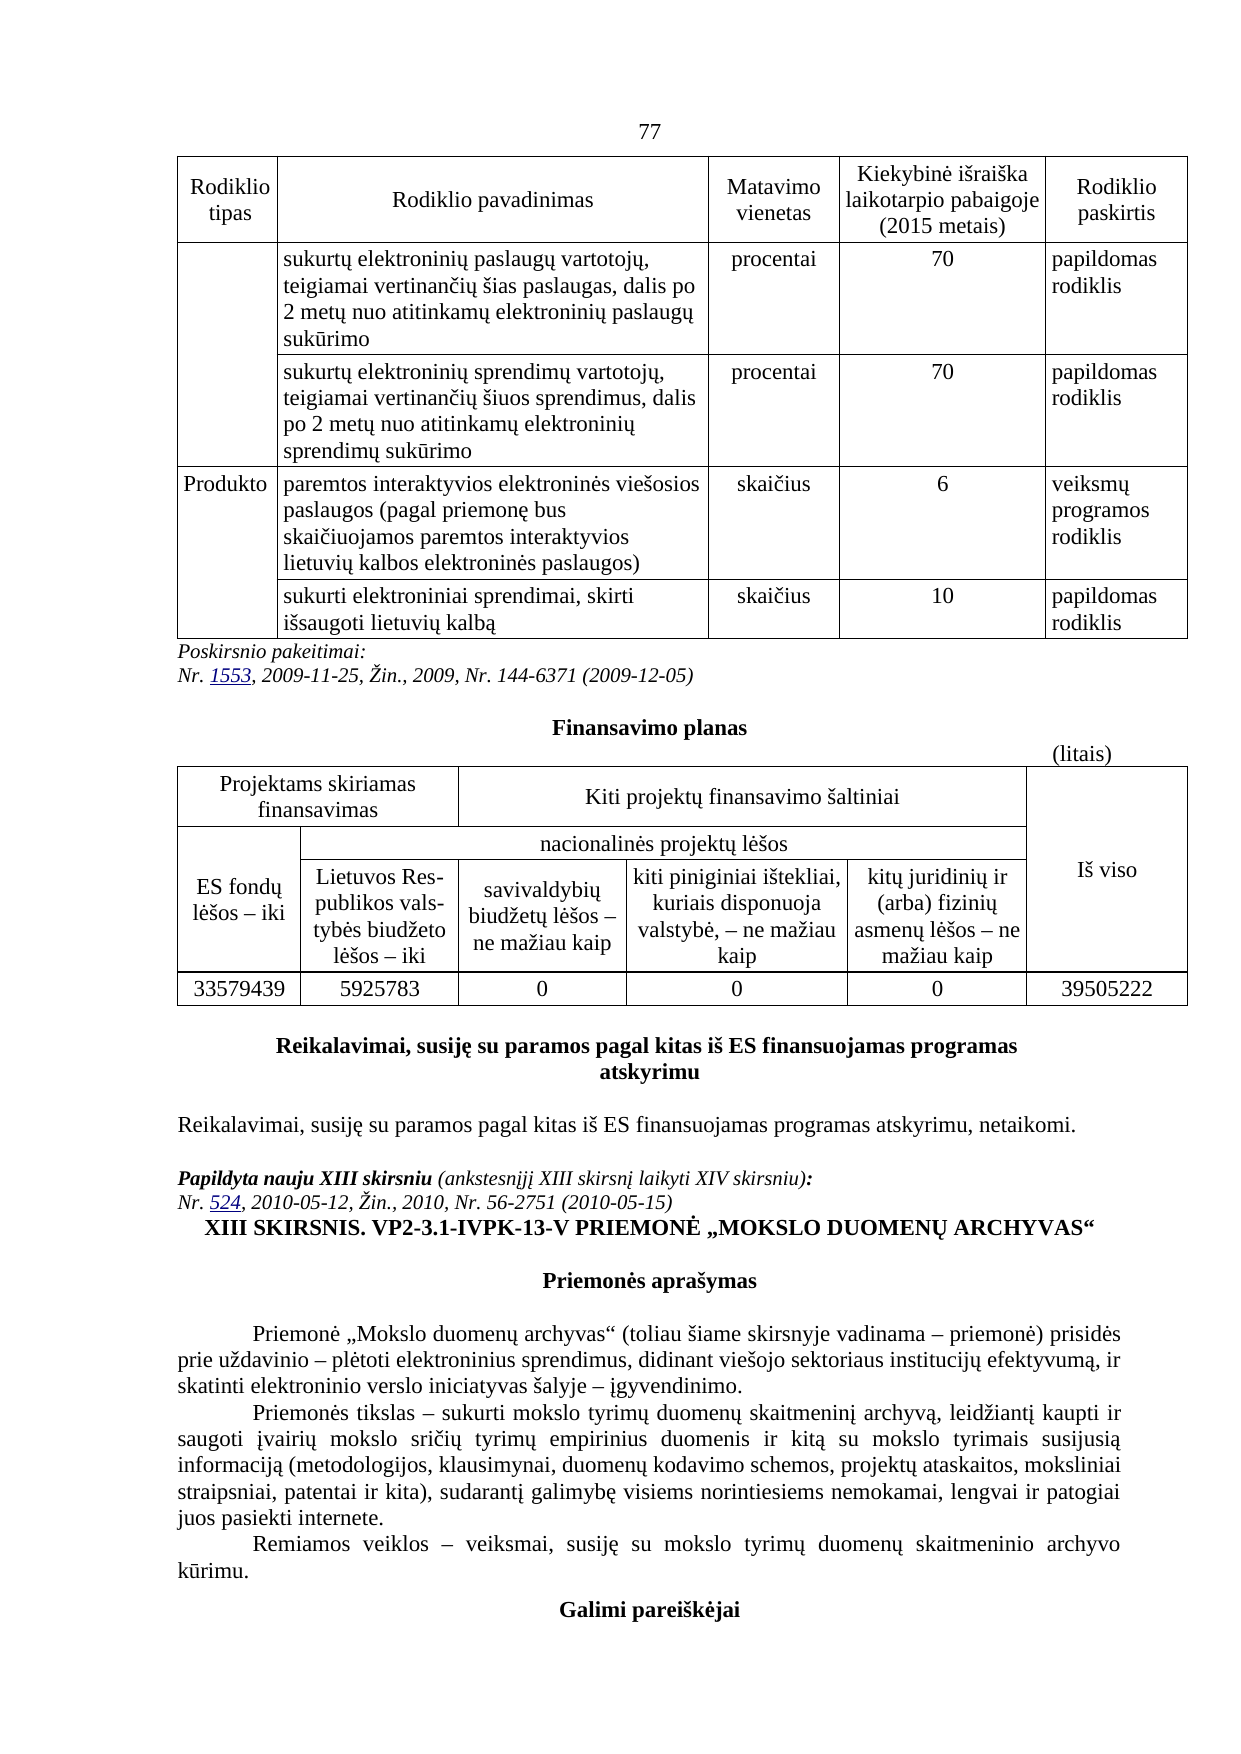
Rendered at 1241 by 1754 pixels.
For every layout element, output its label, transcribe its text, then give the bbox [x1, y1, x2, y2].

table_cell [178, 243, 277, 466]
table_cell veiksmų programos rodiklis [1046, 467, 1187, 578]
table_cell 70 [840, 355, 1045, 466]
table_cell 10 [840, 580, 1045, 638]
table_cell 6 [840, 467, 1045, 578]
text Nr. 1553, 2009-11-25, Žin., 2009, Nr. 144-6371 (2009-12-05) [177, 663, 1122, 687]
table_cell 33579439 [178, 973, 300, 1004]
text (litais) [177, 740, 1112, 766]
table_cell skaičius [709, 580, 839, 638]
text Reikalavimai, susiję su paramos pagal kitas iš ES finansuojamas programas atskyrimu, netaikomi. [177, 1111, 1122, 1137]
table_cell savivaldybių biudžetų lėšos – ne mažiau kaip [459, 860, 626, 971]
table_cell 39505222 [1027, 973, 1187, 1004]
table_cell kiti piniginiai ištekliai, kuriais disponuoja valstybė, – ne mažiau kaip [627, 860, 847, 971]
table_cell nacionalinės projektų lėšos [301, 827, 1026, 859]
table_cell paremtos interaktyvios elektroninės viešosios paslaugos (pagal priemonę bus skaičiuojamos paremtos interaktyvios lietuvių kalbos elektroninės paslaugos) [278, 467, 708, 578]
table_cell papildomas rodiklis [1046, 355, 1187, 466]
table_cell 0 [627, 973, 847, 1004]
table_header Rodiklio pavadinimas [278, 157, 708, 242]
text Nr. 524, 2010-05-12, Žin., 2010, Nr. 56-2751 (2010-05-15) [177, 1190, 1122, 1214]
table_header Kiekybinė išraiška laikotarpio pabaigoje (2015 metais) [840, 157, 1045, 242]
table_cell ES fondų lėšos – iki [178, 827, 300, 971]
table_header Projektams skiriamas finansavimas [178, 767, 458, 826]
table_cell skaičius [709, 467, 839, 578]
text Priemonės tikslas – sukurti mokslo tyrimų duomenų skaitmeninį archyvą, leidžiantį kaupti ir saugoti įvairių mokslo sričių tyrimų empirinius duomenis ir kitą su mokslo tyrimais susijusią informaciją (metodologijos, klausimynai, duomenų kodavimo schemos, projektų ataskaitos, moksliniai straipsniai, patentai ir kita), sudarantį galimybę visiems norintiesiems nemokamai, lengvai ir patogiai juos pasiekti internete. [177, 1399, 1122, 1531]
subtitle XIII SKIRSNIS. VP2-3.1-IVPK-13-V PRIEMONĖ „MOKSLO DUOMENŲ ARCHYVAS“ [177, 1214, 1122, 1241]
table_cell Produkto [178, 467, 277, 638]
table_header Matavimo vienetas [709, 157, 839, 242]
text Galimi pareiškėjai [177, 1596, 1122, 1622]
table_cell Lietuvos Res­publikos vals­tybės biudžeto lėšos – iki [301, 860, 458, 971]
table_cell sukurtų elektroninių sprendimų vartotojų, teigiamai vertinančių šiuos sprendimus, dalis po 2 metų nuo atitinkamų elektroninių sprendimų sukūrimo [278, 355, 708, 466]
text Poskirsnio pakeitimai: [177, 639, 1122, 663]
table_cell 0 [459, 973, 626, 1004]
table_cell 0 [848, 973, 1026, 1004]
text Priemonė „Mokslo duomenų archyvas“ (toliau šiame skirsnyje vadinama – priemonė) prisidės prie uždavinio – plėtoti elektroninius sprendimus, didinant viešojo sektoriaus institucijų efektyvumą, ir skatinti elektroninio verslo iniciatyvas šalyje – įgyvendinimo. [177, 1320, 1122, 1399]
text Priemonės aprašymas [177, 1267, 1122, 1293]
table_cell sukurti elektroniniai sprendimai, skirti išsaugoti lietuvių kalbą [278, 580, 708, 638]
table_header Rodiklio tipas [178, 157, 277, 242]
table_header Rodiklio paskirtis [1046, 157, 1187, 242]
table_cell sukurtų elektroninių paslaugų vartotojų, teigiamai vertinančių šias paslaugas, dalis po 2 metų nuo atitinkamų elektroninių paslaugų sukūrimo [278, 243, 708, 354]
table_cell procentai [709, 243, 839, 354]
table_header Kiti projektų finansavimo šaltiniai [459, 767, 1026, 826]
text Remiamos veiklos – veiksmai, susiję su mokslo tyrimų duomenų skaitmeninio archyvo kūrimu. [177, 1531, 1122, 1583]
text Finansavimo planas [177, 713, 1122, 740]
table_cell 5925783 [301, 973, 458, 1004]
table_header Iš viso [1027, 767, 1187, 971]
table_cell kitų juridinių ir (arba) fizinių asmenų lėšos – ne mažiau kaip [848, 860, 1026, 971]
table_cell papildomas rodiklis [1046, 243, 1187, 354]
table_cell procentai [709, 355, 839, 466]
table_cell papildomas rodiklis [1046, 580, 1187, 638]
table_cell 70 [840, 243, 1045, 354]
text Papildyta nauju XIII skirsniu (ankstesnįjį XIII skirsnį laikyti XIV skirsniu): [177, 1166, 1122, 1190]
text Reikalavimai, susiję su paramos pagal kitas iš ES finansuojamas programas atskyrimu [177, 1006, 1122, 1085]
